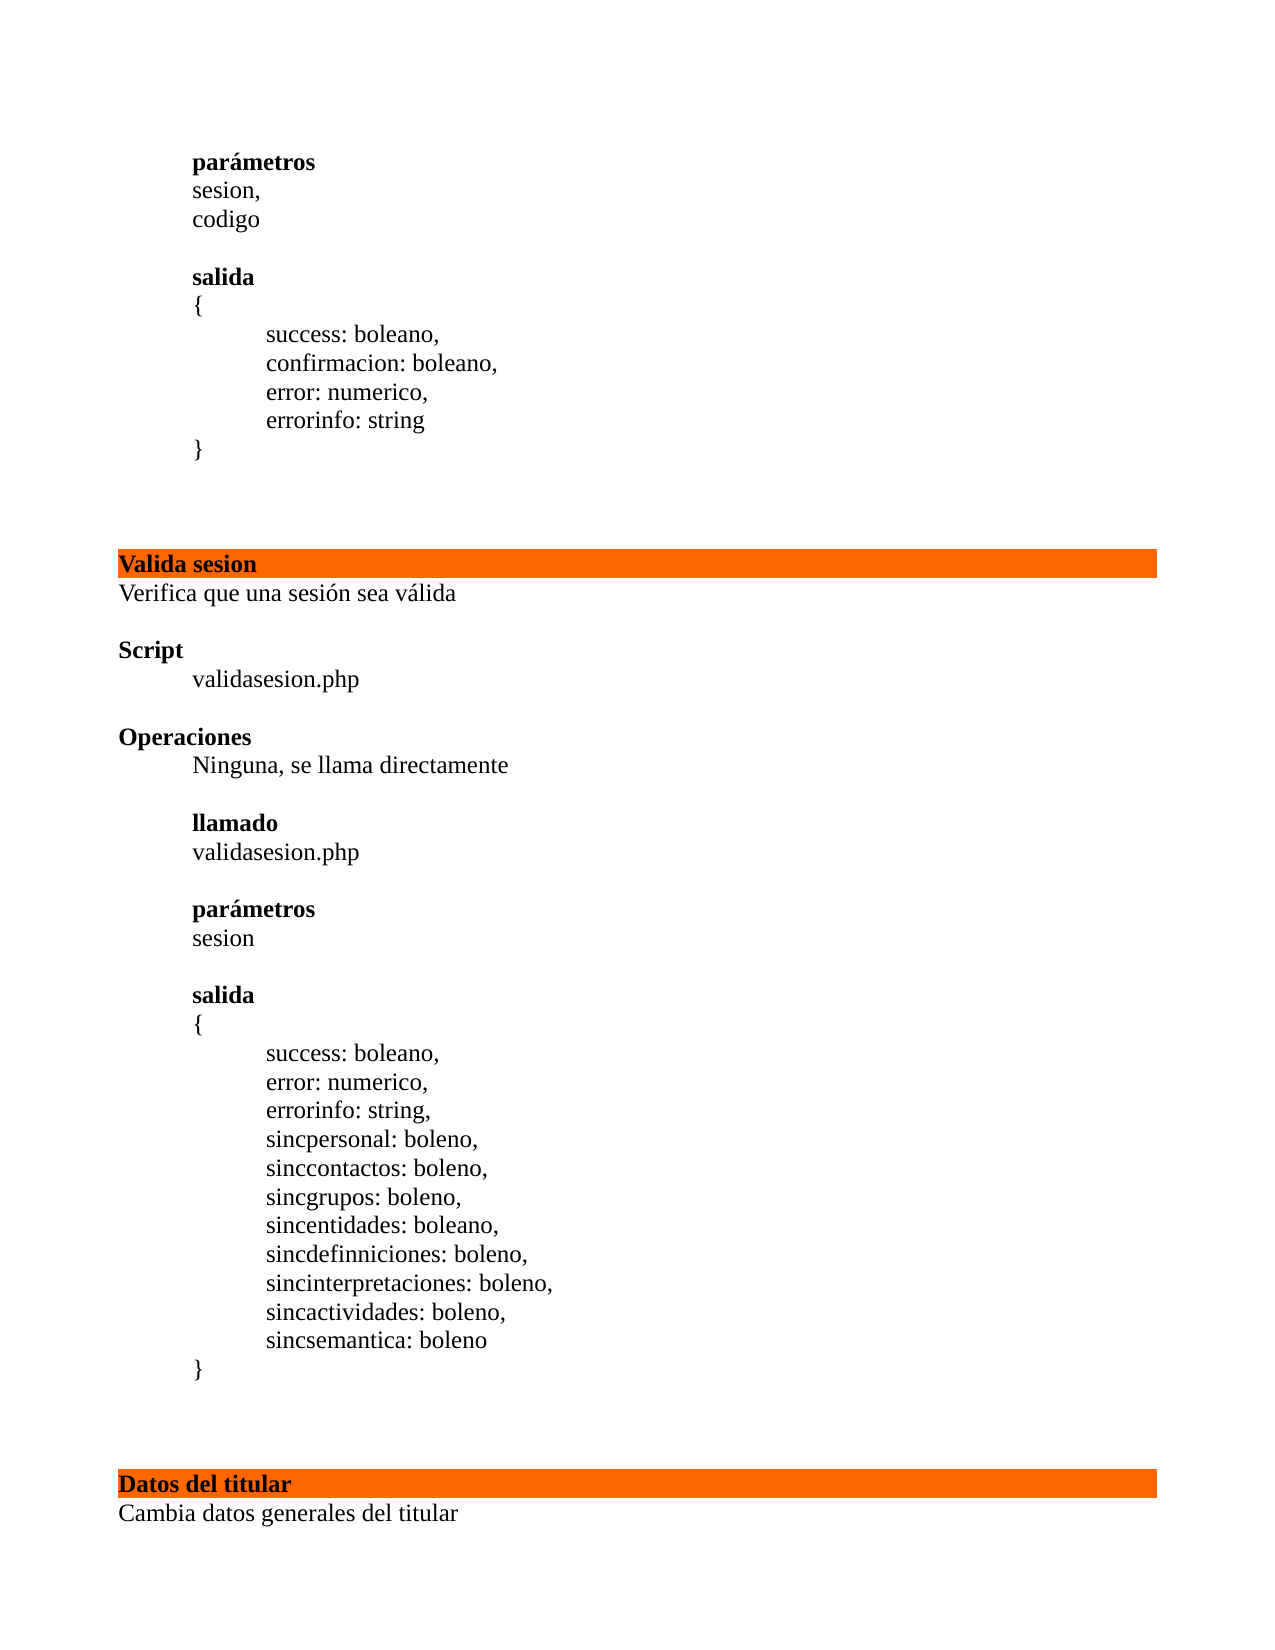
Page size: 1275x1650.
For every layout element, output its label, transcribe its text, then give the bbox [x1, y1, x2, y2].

text salida [192, 981, 1157, 1009]
text { [192, 291, 1157, 319]
text sinccontactos: boleno, [192, 1153, 1157, 1182]
text salida [192, 262, 1157, 291]
text Script [118, 636, 1157, 664]
text validasesion.php [118, 664, 1157, 693]
text sincdefinniciones: boleno, [192, 1239, 1157, 1268]
text sincentidades: boleano, [192, 1211, 1157, 1239]
text Ninguna, se llama directamente [118, 751, 1157, 779]
text error: numerico, [192, 377, 1157, 406]
text validasesion.php [192, 837, 1157, 866]
text sesion, [192, 176, 1157, 204]
text codigo [192, 204, 1157, 233]
text sincpersonal: boleno, [192, 1124, 1157, 1153]
text error: numerico, [192, 1067, 1157, 1096]
text Verifica que una sesión sea válida [118, 578, 1157, 607]
text Cambia datos generales del titular [118, 1498, 1157, 1527]
text parámetros [192, 147, 1157, 176]
text } [192, 434, 1157, 463]
text { [192, 1009, 1157, 1038]
text llamado [192, 808, 1157, 837]
text errorinfo: string, [192, 1096, 1157, 1124]
text } [192, 1354, 1157, 1383]
text success: boleano, [192, 319, 1157, 348]
text errorinfo: string [192, 406, 1157, 434]
text parámetros [192, 894, 1157, 923]
text sincactividades: boleno, [192, 1297, 1157, 1326]
text sincgrupos: boleno, [192, 1182, 1157, 1211]
text sincsemantica: boleno [192, 1326, 1157, 1354]
text sincinterpretaciones: boleno, [192, 1268, 1157, 1297]
text Operaciones [118, 722, 1157, 751]
text sesion [192, 923, 1157, 952]
text success: boleano, [192, 1038, 1157, 1067]
text Datos del titular [118, 1469, 1157, 1498]
text confirmacion: boleano, [192, 348, 1157, 377]
text Valida sesion [118, 549, 1157, 578]
